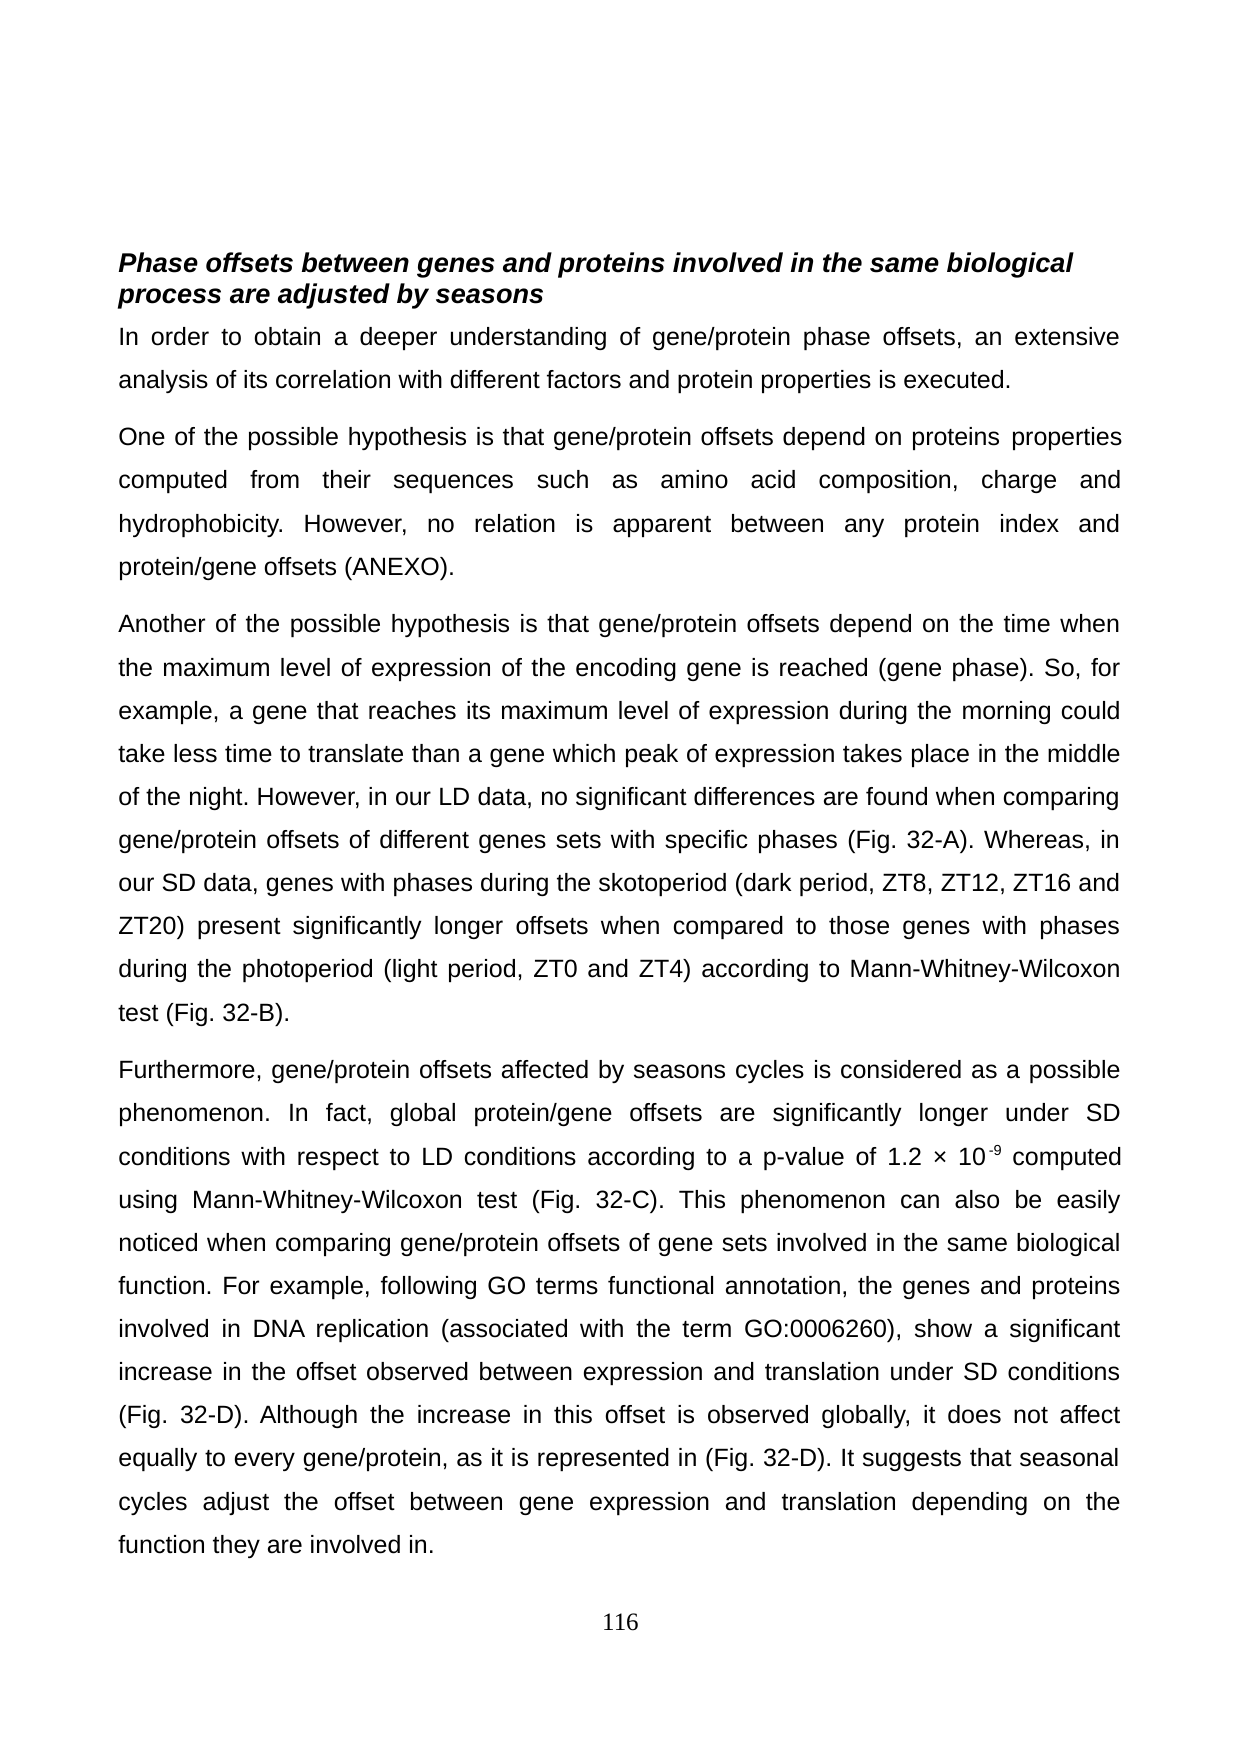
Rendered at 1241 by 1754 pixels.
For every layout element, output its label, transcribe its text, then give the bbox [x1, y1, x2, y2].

text One of the possible hypothesis is that gene/protein offsets depend on proteins properties computed from their sequences such as amino acid composition, charge and hydrophobicity. However, no relation is apparent between any protein index and protein/gene offsets (ANEXO). [118, 422, 1122, 581]
text In order to obtain a deeper understanding of gene/protein phase offsets, an extensive analysis of its correlation with different factors and protein properties is executed. [118, 322, 1122, 393]
text Another of the possible hypothesis is that gene/protein offsets depend on the time when the maximum level of expression of the encoding gene is reached (gene phase). So, for example, a gene that reaches its maximum level of expression during the morning could take less time to translate than a gene which peak of expression takes place in the middle of the night. However, in our LD data, no significant differences are found when comparing gene/protein offsets of different genes sets with specific phases (Fig. 32-A). Whereas, in our SD data, genes with phases during the skotoperiod (dark period, ZT8, ZT12, ZT16 and ZT20) present significantly longer offsets when compared to those genes with phases during the photoperiod (light period, ZT0 and ZT4) according to Mann-Whitney-Wilcoxon test (Fig. 32-B). [118, 609, 1122, 1026]
text Furthermore, gene/protein offsets affected by seasons cycles is considered as a possible phenomenon. In fact, global protein/gene offsets are significantly longer under SD conditions with respect to LD conditions according to a p-value of 1.2 × 10-9 computed using Mann-Whitney-Wilcoxon test (Fig. 32-C). This phenomenon can also be easily noticed when comparing gene/protein offsets of gene sets involved in the same biological function. For example, following GO terms functional annotation, the genes and proteins involved in DNA replication (associated with the term GO:0006260), show a significant increase in the offset observed between expression and translation under SD conditions (Fig. 32-D). Although the increase in this offset is observed globally, it does not affect equally to every gene/protein, as it is represented in (Fig. 32-D). It suggests that seasonal cycles adjust the offset between gene expression and translation depending on the function they are involved in. [118, 1055, 1122, 1558]
subtitle Phase offsets between genes and proteins involved in the same biological process are adjusted by seasons [118, 247, 1122, 309]
